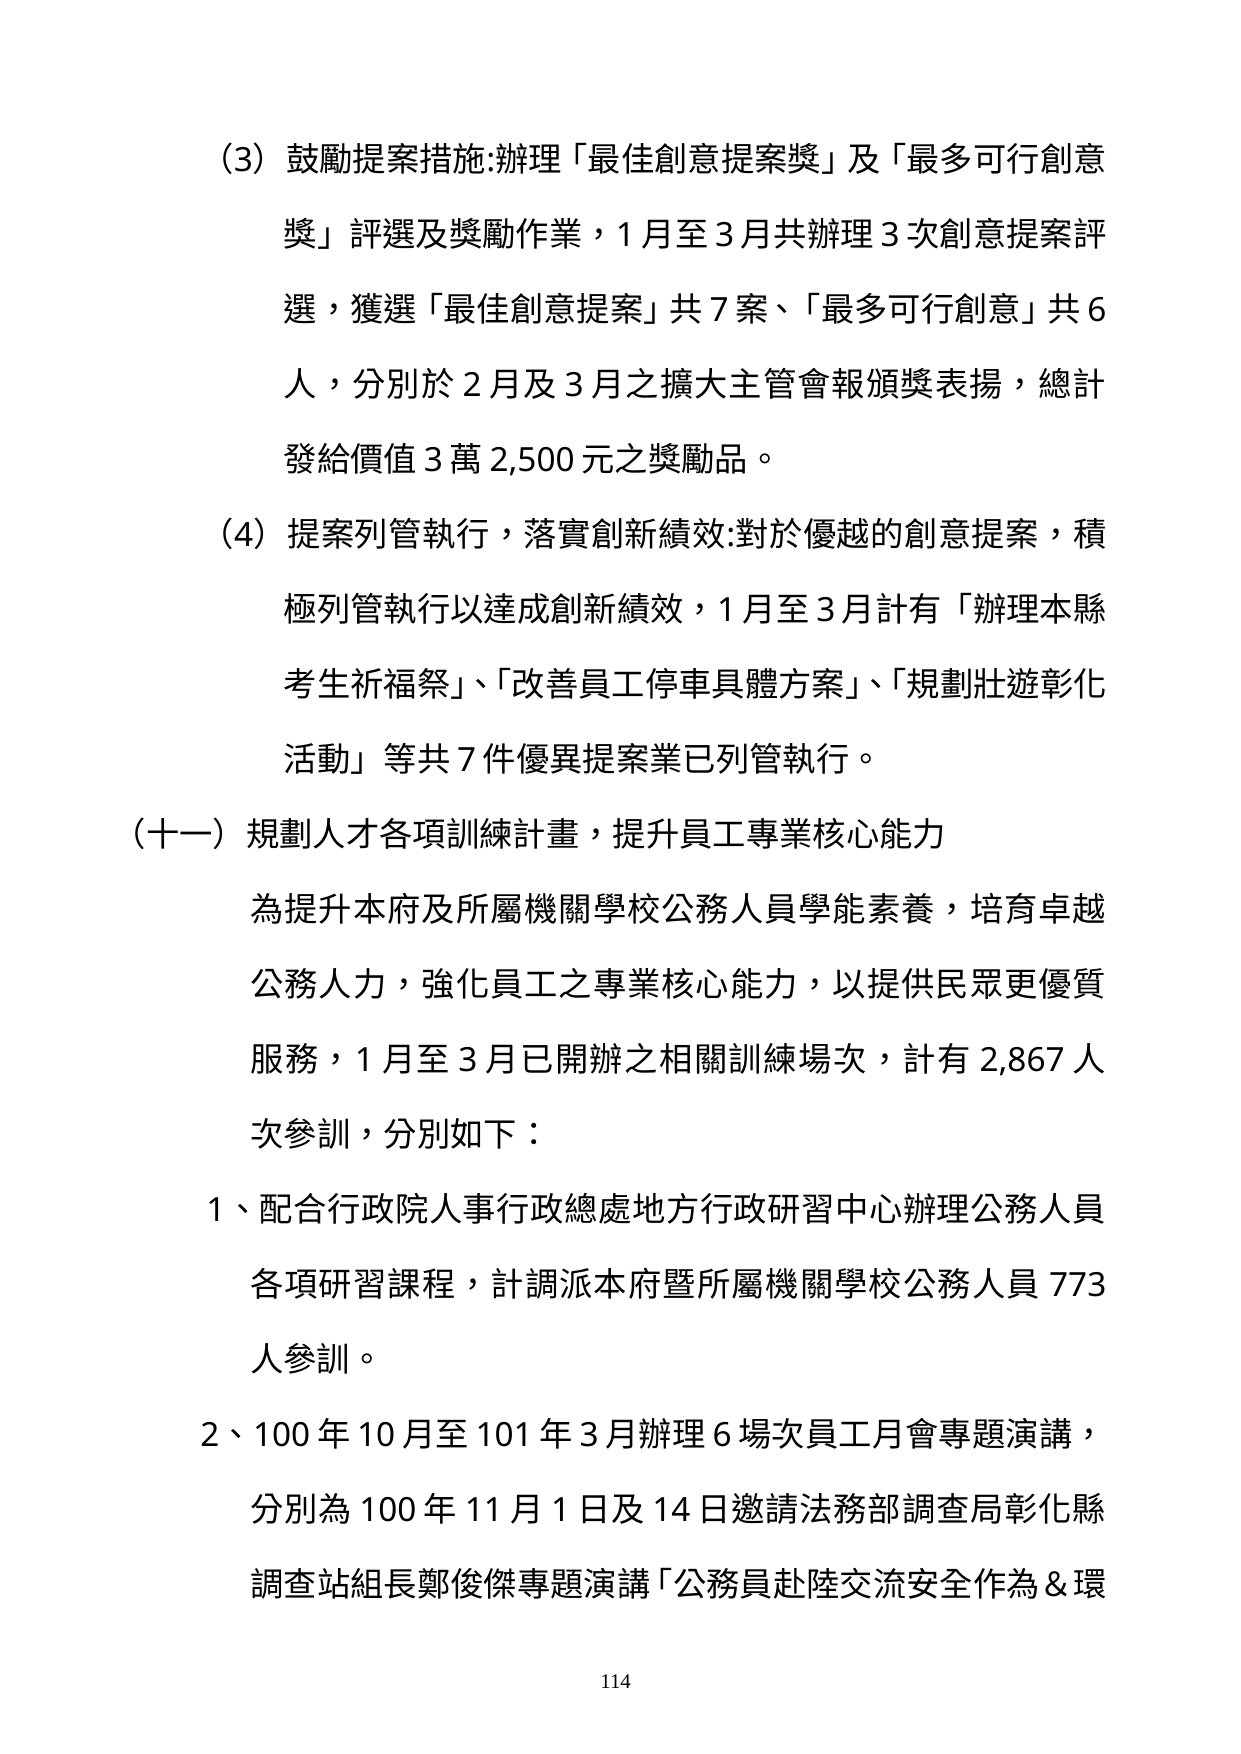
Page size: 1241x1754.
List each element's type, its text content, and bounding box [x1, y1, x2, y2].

text （十一）規劃人才各項訓練計畫，提升員工專業核心能力 [112, 795, 1106, 870]
text （4）提案列管執行，落實創新績效:對於優越的創意提案，積極列管執行以達成創新績效，1月至3月計有「辦理本縣考生祈福祭」、「改善員工停車具體方案」、「規劃壯遊彰化活動」等共7件優異提案業已列管執行。 [200, 495, 1106, 795]
text 2、100年10月至101年3月辦理6場次員工月會專題演講，分別為100年11月1日及14日邀請法務部調查局彰化縣調查站組長鄭俊傑專題演講「公務員赴陸交流安全作為＆環 [200, 1395, 1106, 1620]
text （3）鼓勵提案措施:辦理「最佳創意提案獎」及「最多可行創意獎」評選及獎勵作業，1月至3月共辦理3次創意提案評選，獲選「最佳創意提案」共7案、「最多可行創意」共6人，分別於2月及3月之擴大主管會報頒獎表揚，總計發給價值3萬2,500元之獎勵品。 [200, 120, 1106, 495]
text 為提升本府及所屬機關學校公務人員學能素養，培育卓越公務人力，強化員工之專業核心能力，以提供民眾更優質服務，1月至3月已開辦之相關訓練場次，計有2,867人次參訓，分別如下： [250, 870, 1106, 1170]
text 1、配合行政院人事行政總處地方行政研習中心辦理公務人員各項研習課程，計調派本府暨所屬機關學校公務人員773人參訓。 [206, 1170, 1106, 1395]
